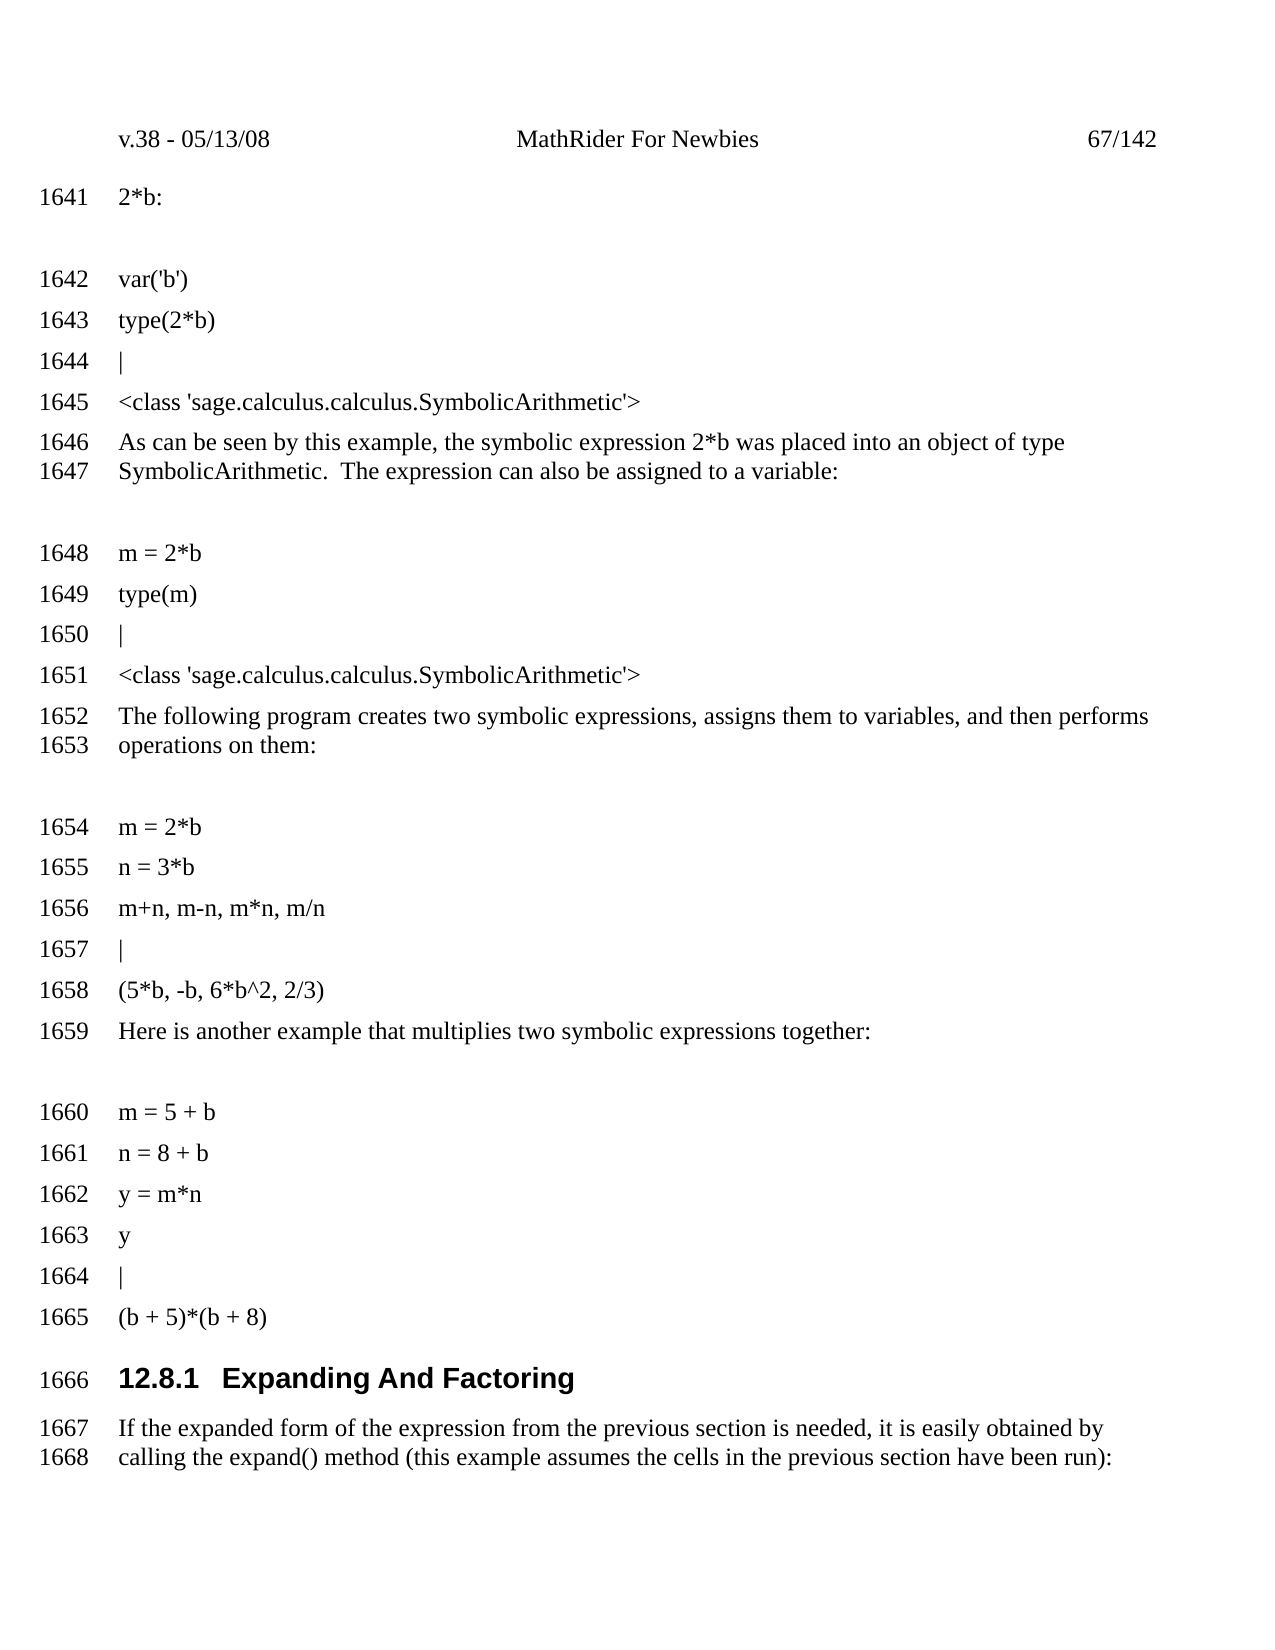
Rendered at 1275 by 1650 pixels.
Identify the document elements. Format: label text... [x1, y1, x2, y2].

text <class 'sage.calculus.calculus.SymbolicArithmetic'> [118, 660, 1157, 689]
text y [118, 1220, 1157, 1249]
text | [118, 619, 1157, 648]
text m = 2*b [118, 538, 1157, 567]
text n = 8 + b [118, 1138, 1157, 1167]
text (b + 5)*(b + 8) [118, 1302, 1157, 1330]
text var('b') [118, 264, 1157, 293]
text | [118, 934, 1157, 963]
text 2*b: [118, 182, 1157, 211]
text As can be seen by this example, the symbolic expression 2*b was placed into an object of type SymbolicArithmetic. The expression can also be assigned to a variable: [118, 427, 1157, 485]
text type(m) [118, 579, 1157, 607]
text | [118, 1261, 1157, 1289]
text The following program creates two symbolic expressions, assigns them to variables, and then performs operations on them: [118, 701, 1157, 759]
text m+n, m-n, m*n, m/n [118, 893, 1157, 922]
text y = m*n [118, 1179, 1157, 1208]
text <class 'sage.calculus.calculus.SymbolicArithmetic'> [118, 387, 1157, 415]
text m = 5 + b [118, 1097, 1157, 1126]
text m = 2*b [118, 812, 1157, 840]
text (5*b, -b, 6*b^2, 2/3) [118, 975, 1157, 1004]
text n = 3*b [118, 852, 1157, 881]
text Here is another example that multiplies two symbolic expressions together: [118, 1016, 1157, 1044]
text | [118, 346, 1157, 374]
text type(2*b) [118, 305, 1157, 334]
subtitle Expanding And Factoring [118, 1361, 1157, 1395]
text If the expanded form of the expression from the previous section is needed, it is easily obtained by calling the expand() method (this example assumes the cells in the previous section have been run): [118, 1413, 1157, 1471]
